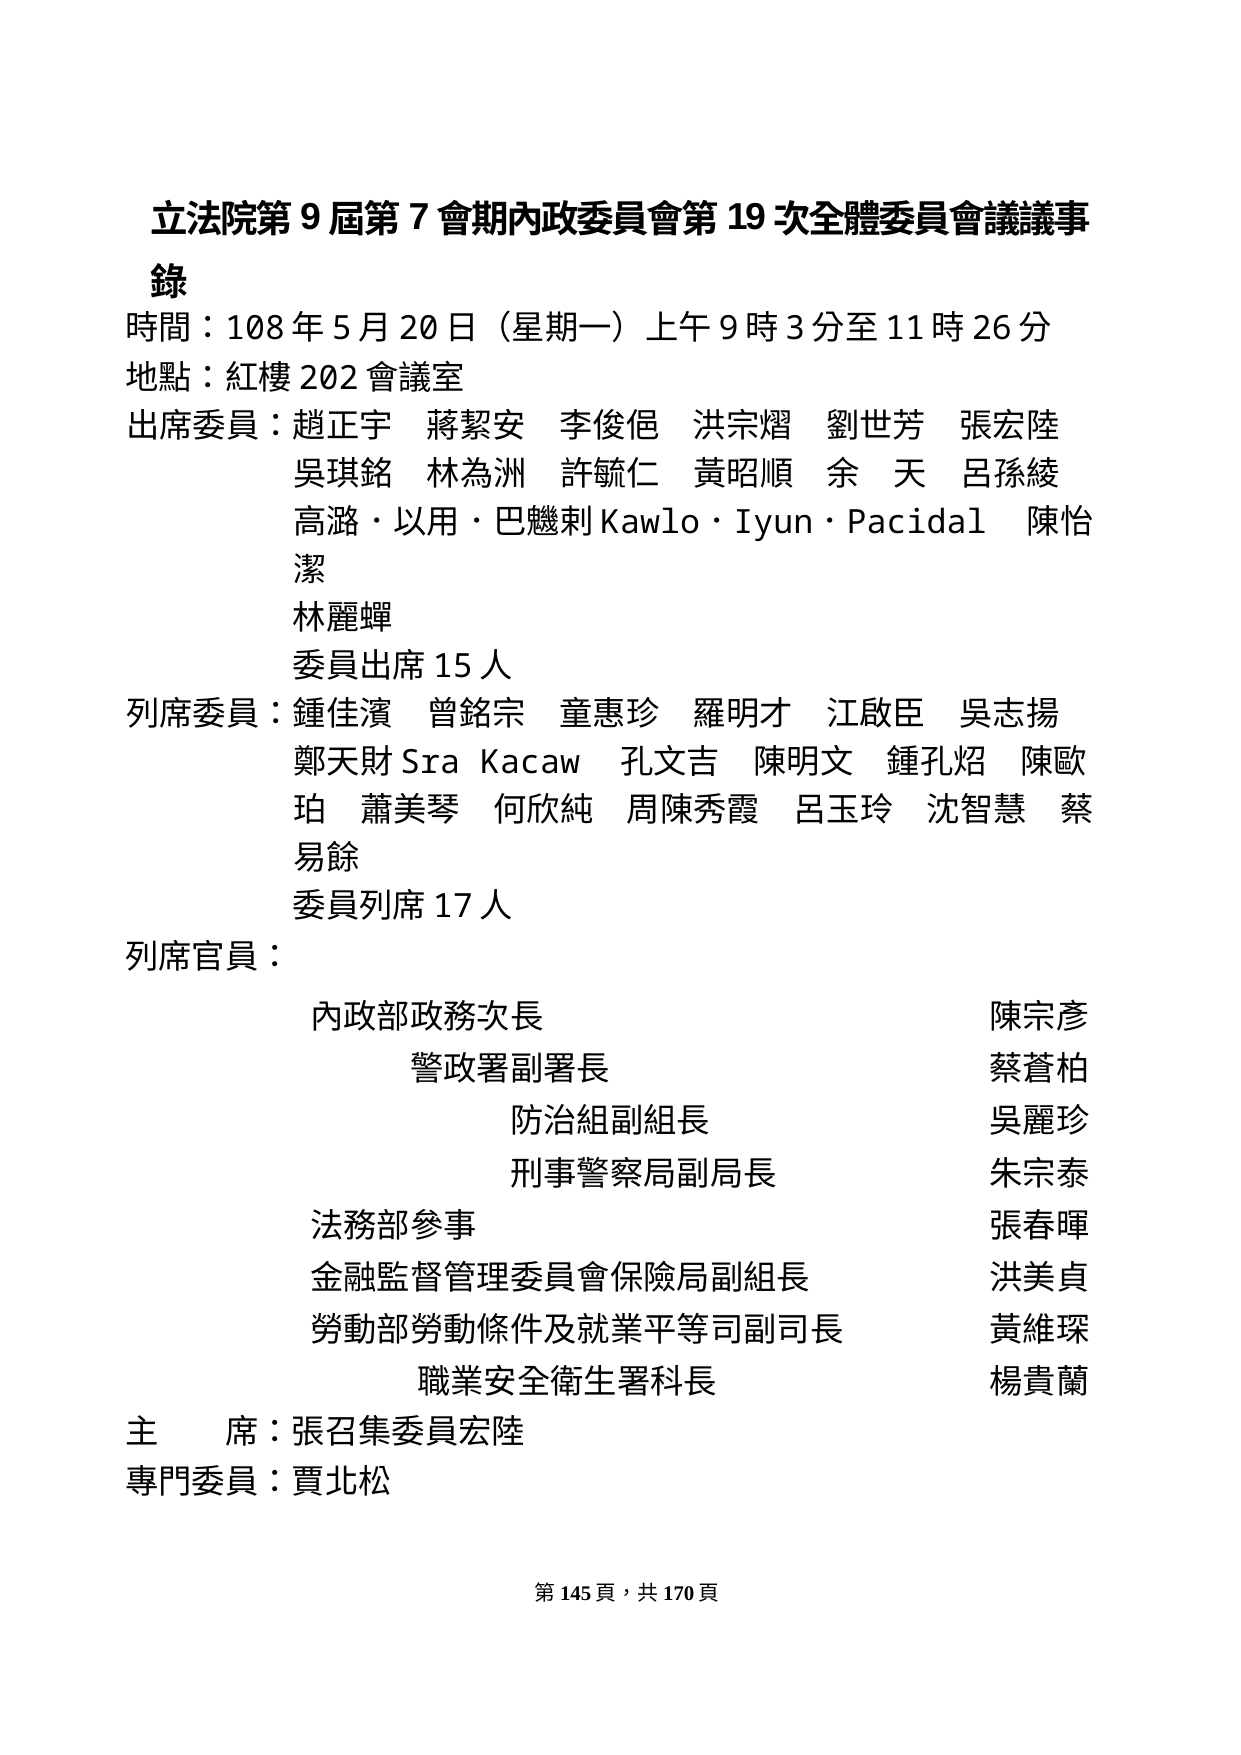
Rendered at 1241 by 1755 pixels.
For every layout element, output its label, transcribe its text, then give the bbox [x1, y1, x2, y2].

table_cell 防治組副組長 [299, 1091, 978, 1143]
table_cell [136, 1091, 299, 1143]
table_cell [136, 1248, 299, 1299]
text 列席官員： [125, 927, 1155, 979]
text 時間：108年5月20日（星期一）上午9時3分至11時26分 [125, 299, 1129, 349]
table_cell 楊貴蘭 [978, 1352, 1111, 1404]
text 委員列席17人 [250, 879, 1099, 927]
table_cell [136, 1300, 299, 1352]
text 地點：紅樓202會議室 [125, 349, 1129, 399]
table_cell 警政署副署長 [299, 1039, 978, 1091]
table_cell 吳麗珍 [978, 1091, 1111, 1143]
table_cell 黃維琛 [978, 1300, 1111, 1352]
table_cell 勞動部勞動條件及就業平等司副司長 [299, 1300, 978, 1352]
table_cell 金融監督管理委員會保險局副組長 [299, 1248, 978, 1299]
table_header [136, 987, 299, 1039]
text 林麗蟬 [250, 591, 1099, 639]
table_cell 法務部參事 [299, 1195, 978, 1247]
text 立法院第9屆第7會期內政委員會第19次全體委員會議議事錄 [150, 174, 1104, 299]
table_cell 張春暉 [978, 1195, 1111, 1247]
table_cell [136, 1039, 299, 1091]
table_cell 洪美貞 [978, 1248, 1111, 1299]
table_header 內政部政務次長 [299, 987, 978, 1039]
table_cell [136, 1143, 299, 1195]
text 專門委員：賈北松 [125, 1454, 1240, 1504]
table_cell 蔡蒼柏 [978, 1039, 1111, 1091]
table_cell 朱宗泰 [978, 1143, 1111, 1195]
table_cell 刑事警察局副局長 [299, 1143, 978, 1195]
table_cell [136, 1195, 299, 1247]
table_cell 職業安全衛生署科長 [299, 1352, 978, 1404]
table_cell [136, 1352, 299, 1404]
text 主 席：張召集委員宏陸 [125, 1404, 1240, 1454]
table_header 陳宗彥 [978, 987, 1111, 1039]
text 出席委員：趙正宇 蔣絜安 李俊俋 洪宗熠 劉世芳 張宏陸 吳琪銘 林為洲 許毓仁 黃昭順 余 天 呂孫綾 高潞．以用．巴魕剌Kawlo．Iyun．Pacidal 陳怡潔 [126, 399, 1099, 591]
text 列席委員：鍾佳濱 曾銘宗 童惠珍 羅明才 江啟臣 吳志揚 鄭天財Sra Kacaw 孔文吉 陳明文 鍾孔炤 陳歐珀 蕭美琴 何欣純 周陳秀霞 呂玉玲 沈智慧 蔡易餘 [126, 687, 1099, 879]
text 委員出席15人 [250, 639, 1099, 687]
